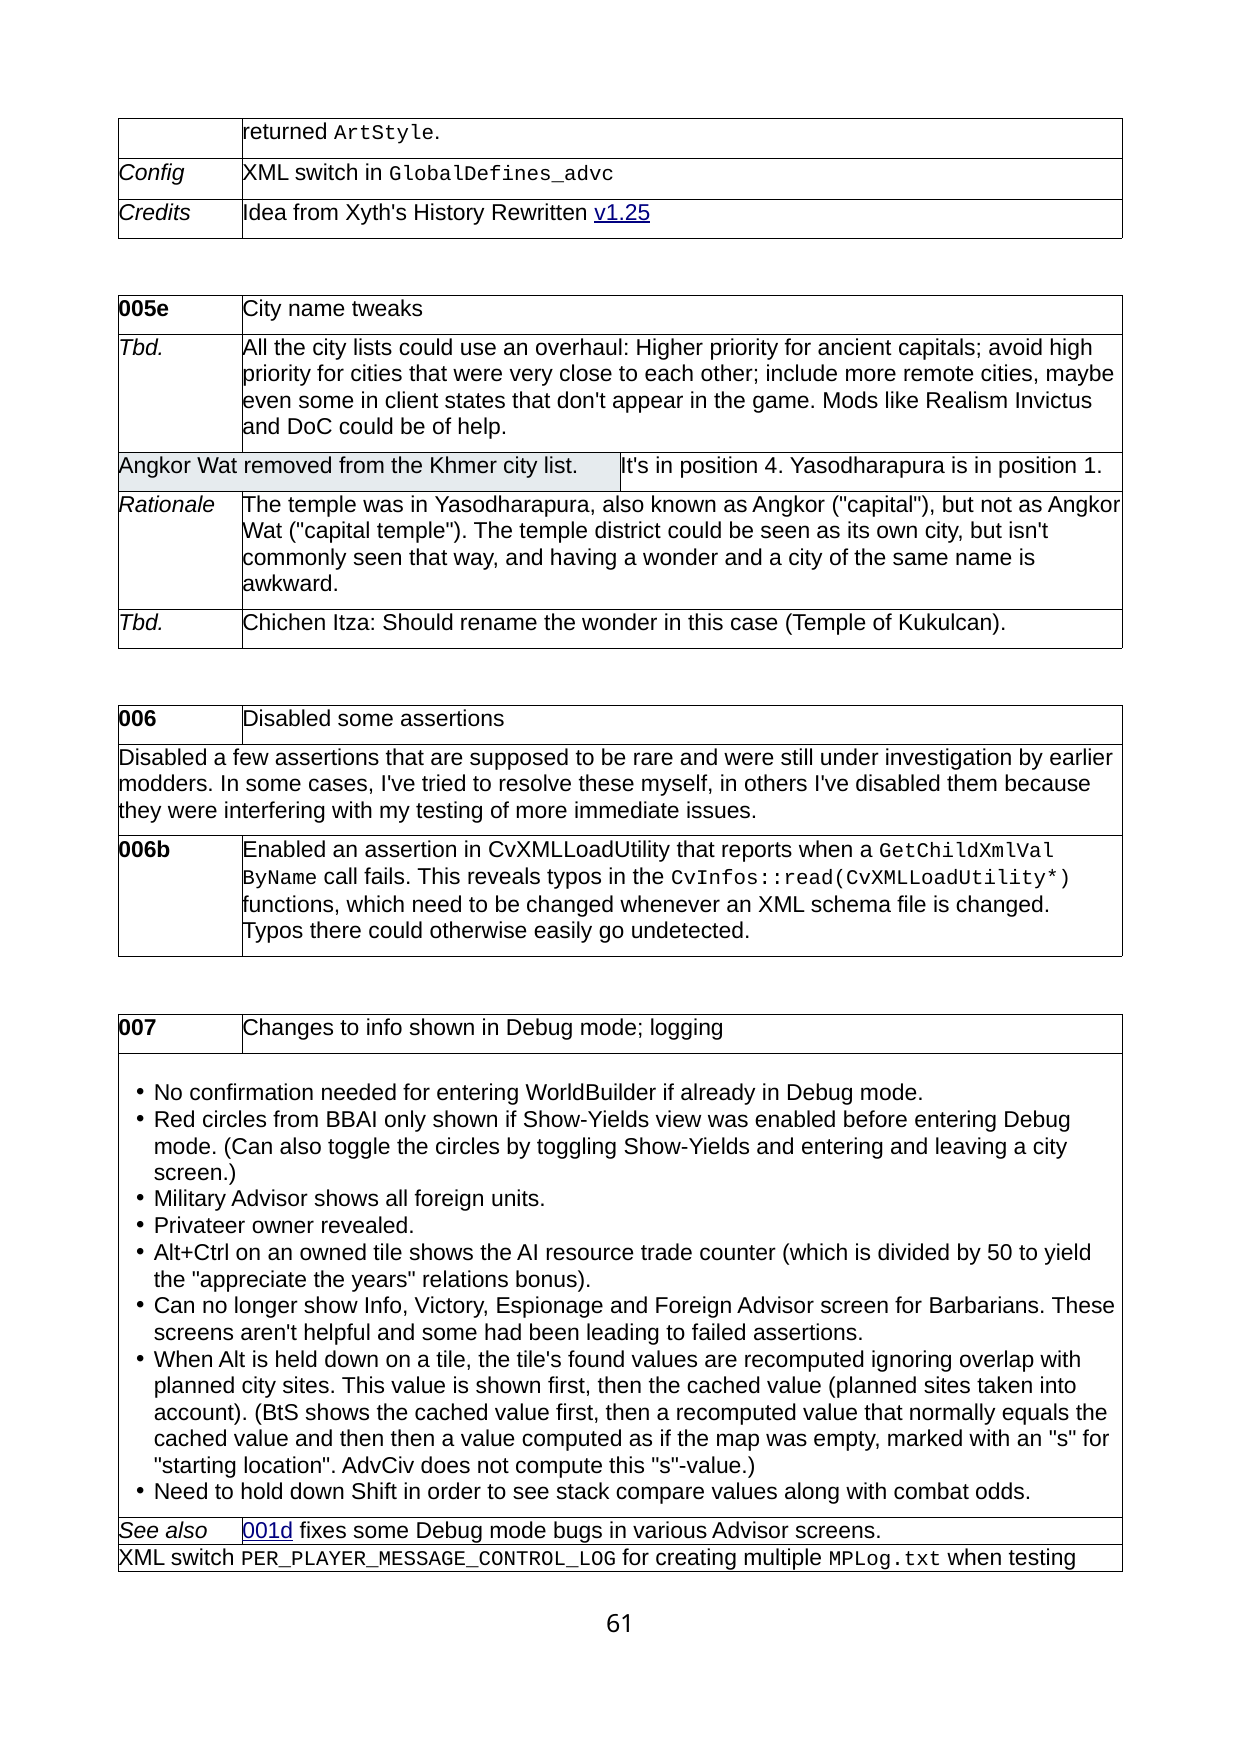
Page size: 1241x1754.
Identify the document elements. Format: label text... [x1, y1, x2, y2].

table_cell Tbd. [119, 610, 242, 647]
table_cell No confirmation needed for entering WorldBuilder if already in Debug mode. Red circles from BBAI only shown if Show-Yields view was enabled before entering Debug mode. (Can also toggle the circles by toggling Show-Yields and entering and leaving a city screen.) Military Advisor shows all foreign units. Privateer owner revealed. Alt+Ctrl on an owned tile shows the AI resource trade counter (which is divided by 50 to yield the "appreciate the years" relations bonus). Can no longer show Info, Victory, Espionage and Foreign Advisor screen for Barbarians. These screens aren't helpful and some had been leading to failed assertions. When Alt is held down on a tile, the tile's found values are recomputed ignoring overlap with planned city sites. This value is shown first, then the cached value (planned sites taken into account). (BtS shows the cached value first, then a recomputed value that normally equals the cached value and then then a value computed as if the map was empty, marked with an "s" for "starting location". AdvCiv does not compute this "s"-value.) Need to hold down Shift in order to see stack compare values along with combat odds. [119, 1054, 1122, 1517]
table_cell Idea from Xyth's History Rewritten v1.25 [243, 200, 1122, 237]
table_cell Chichen Itza: Should rename the wonder in this case (Temple of Kukulcan). [243, 610, 1122, 647]
table_header 006 [119, 706, 242, 744]
table_header 007 [119, 1015, 242, 1052]
table_header 005e [119, 296, 242, 334]
table_header City name tweaks [243, 296, 1122, 334]
table_cell XML switch PER_PLAYER_MESSAGE_CONTROL_LOG for creating multiple MPLog.txt when testing [119, 1545, 1122, 1571]
table_cell returned ArtStyle. [243, 119, 1122, 158]
table_header Disabled some assertions [243, 706, 1122, 744]
table_cell 006b [119, 836, 242, 956]
table_cell [119, 119, 242, 158]
table_cell 001d fixes some Debug mode bugs in various Advisor screens. [243, 1518, 1122, 1544]
table_cell Rationale [119, 492, 242, 608]
table_cell Tbd. [119, 335, 242, 452]
table_cell Angkor Wat removed from the Khmer city list. [119, 453, 620, 491]
table_cell Config [119, 159, 242, 198]
table_cell Disabled a few assertions that are supposed to be rare and were still under investigation by earlier modders. In some cases, I've tried to resolve these myself, in others I've disabled them because they were interfering with my testing of more immediate issues. [119, 745, 1122, 835]
table_cell Enabled an assertion in CvXMLLoadUtility that reports when a GetChildXmlVal ByName call fails. This reveals typos in the CvInfos::read(CvXMLLoadUtility*) functions, which need to be changed whenever an XML schema file is changed. Typos there could otherwise easily go undetected. [243, 836, 1122, 956]
table_cell See also [119, 1518, 242, 1544]
table_cell Credits [119, 200, 242, 237]
table_cell The temple was in Yasodharapura, also known as Angkor ("capital"), but not as Angkor Wat ("capital temple"). The temple district could be seen as its own city, but isn't commonly seen that way, and having a wonder and a city of the same name is awkward. [243, 492, 1122, 608]
table_cell XML switch in GlobalDefines_advc [243, 159, 1122, 198]
table_cell It's in position 4. Yasodharapura is in position 1. [621, 453, 1122, 491]
table_cell All the city lists could use an overhaul: Higher priority for ancient capitals; avoid high priority for cities that were very close to each other; include more remote cities, maybe even some in client states that don't appear in the game. Mods like Realism Invictus and DoC could be of help. [243, 335, 1122, 452]
table_header Changes to info shown in Debug mode; logging [243, 1015, 1122, 1052]
